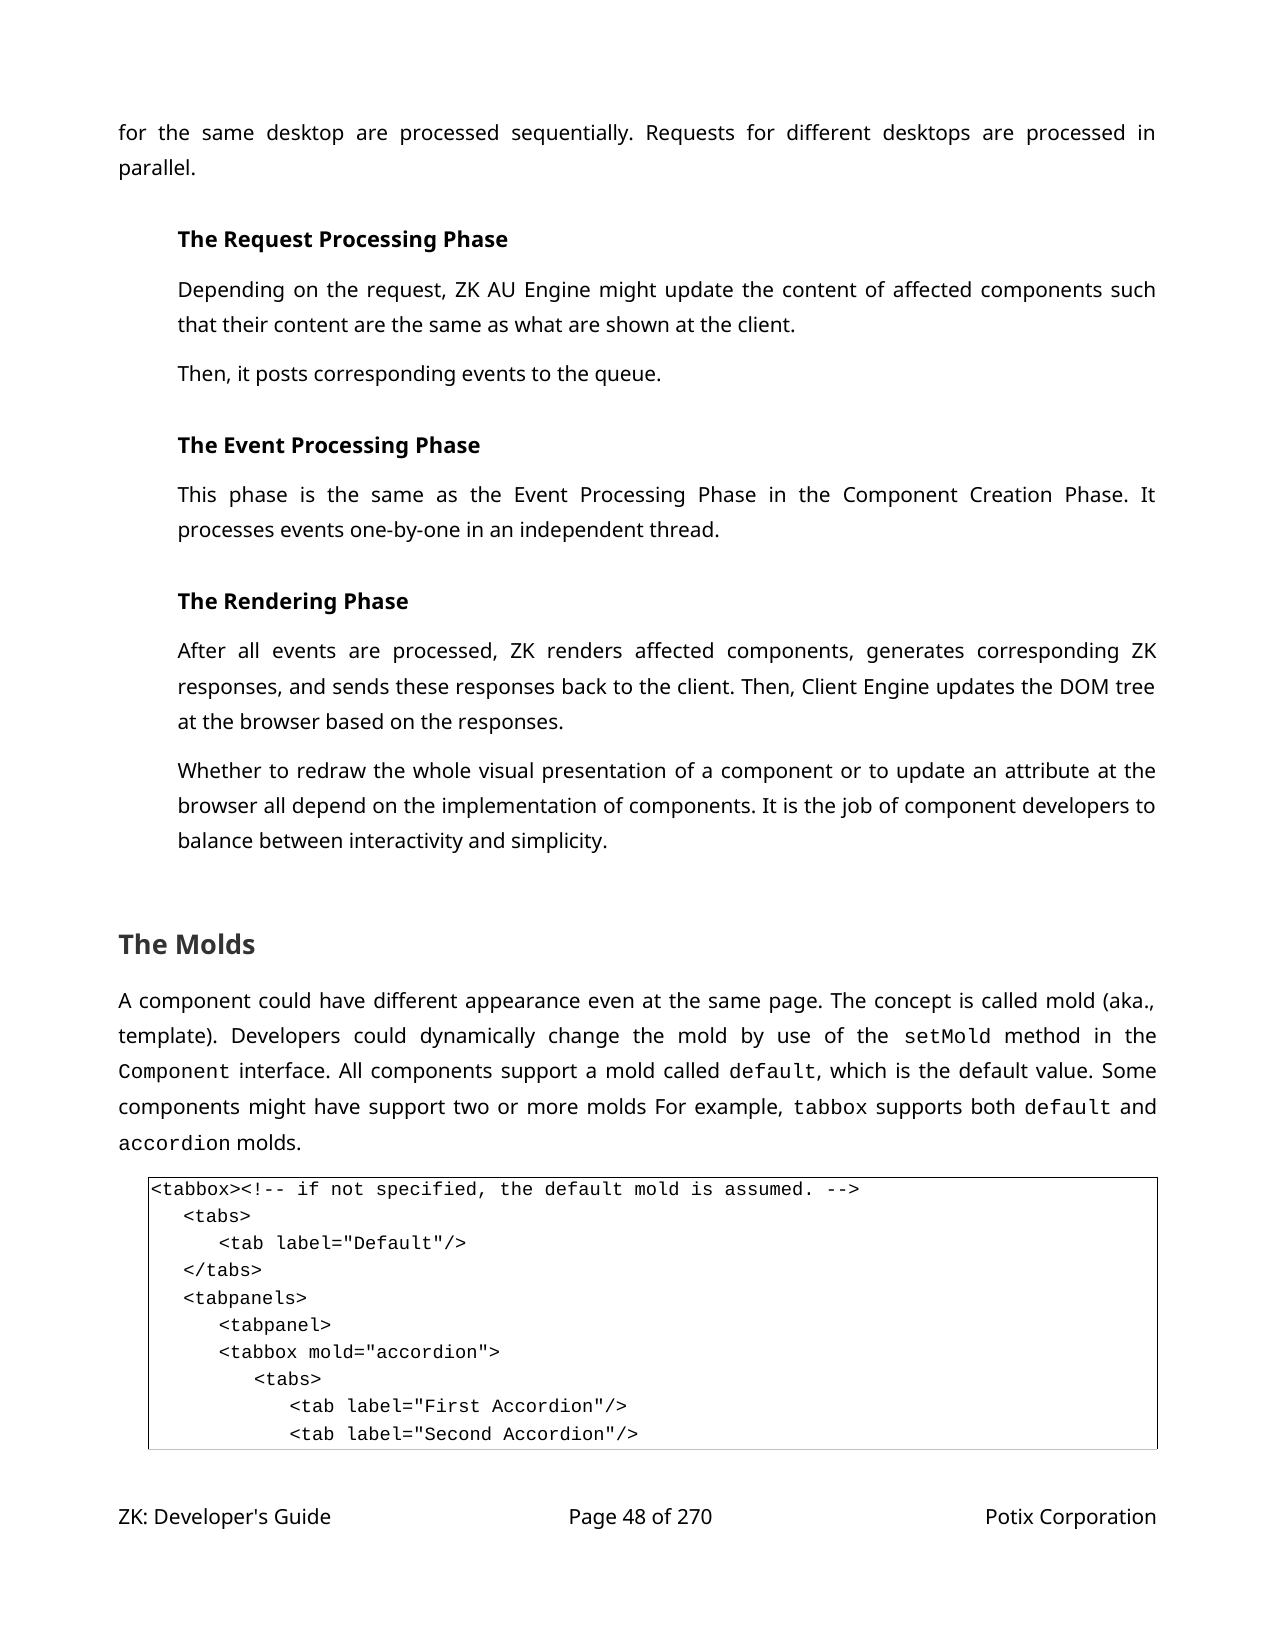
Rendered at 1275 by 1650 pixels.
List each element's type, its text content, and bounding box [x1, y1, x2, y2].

text <tabpanel> [149, 1313, 1157, 1337]
text Whether to redraw the whole visual presentation of a component or to update an attribute at the browser all depend on the implementation of components. It is the job of component developers to balance between interactivity and simplicity. [177, 756, 1157, 854]
text After all events are processed, ZK renders affected components, generates corresponding ZK responses, and sends these responses back to the client. Then, Client Engine updates the DOM tree at the browser based on the responses. [177, 637, 1157, 735]
text </tabs> [149, 1258, 1157, 1283]
text for the same desktop are processed sequentially. Requests for different desktops are processed in parallel. [118, 118, 1157, 182]
text <tab label="Default"/> [149, 1231, 1157, 1255]
text <tab label="Second Accordion"/> [149, 1421, 1157, 1449]
text Then, it posts corresponding events to the queue. [177, 359, 1157, 387]
text <tabs> [149, 1204, 1157, 1228]
text A component could have different appearance even at the same page. The concept is called mold (aka., template). Developers could dynamically change the mold by use of the setMold method in the Component interface. All components support a mold called default, which is the default value. Some components might have support two or more molds For example, tabbox supports both default and accordion molds. [118, 986, 1157, 1156]
text <tab label="First Accordion"/> [149, 1394, 1157, 1418]
subtitle The Event Processing Phase [177, 429, 1157, 459]
subtitle The Molds [118, 925, 1157, 962]
text <tabs> [149, 1367, 1157, 1391]
subtitle The Rendering Phase [177, 586, 1157, 616]
text Depending on the request, ZK AU Engine might update the content of affected components such that their content are the same as what are shown at the client. [177, 275, 1157, 338]
text <tabbox><!-- if not specified, the default mold is assumed. --> [149, 1178, 1157, 1201]
text <tabbox mold="accordion"> [149, 1340, 1157, 1364]
text <tabpanels> [149, 1286, 1157, 1310]
subtitle The Request Processing Phase [177, 224, 1157, 254]
text This phase is the same as the Event Processing Phase in the Component Creation Phase. It processes events one-by-one in an independent thread. [177, 480, 1157, 543]
